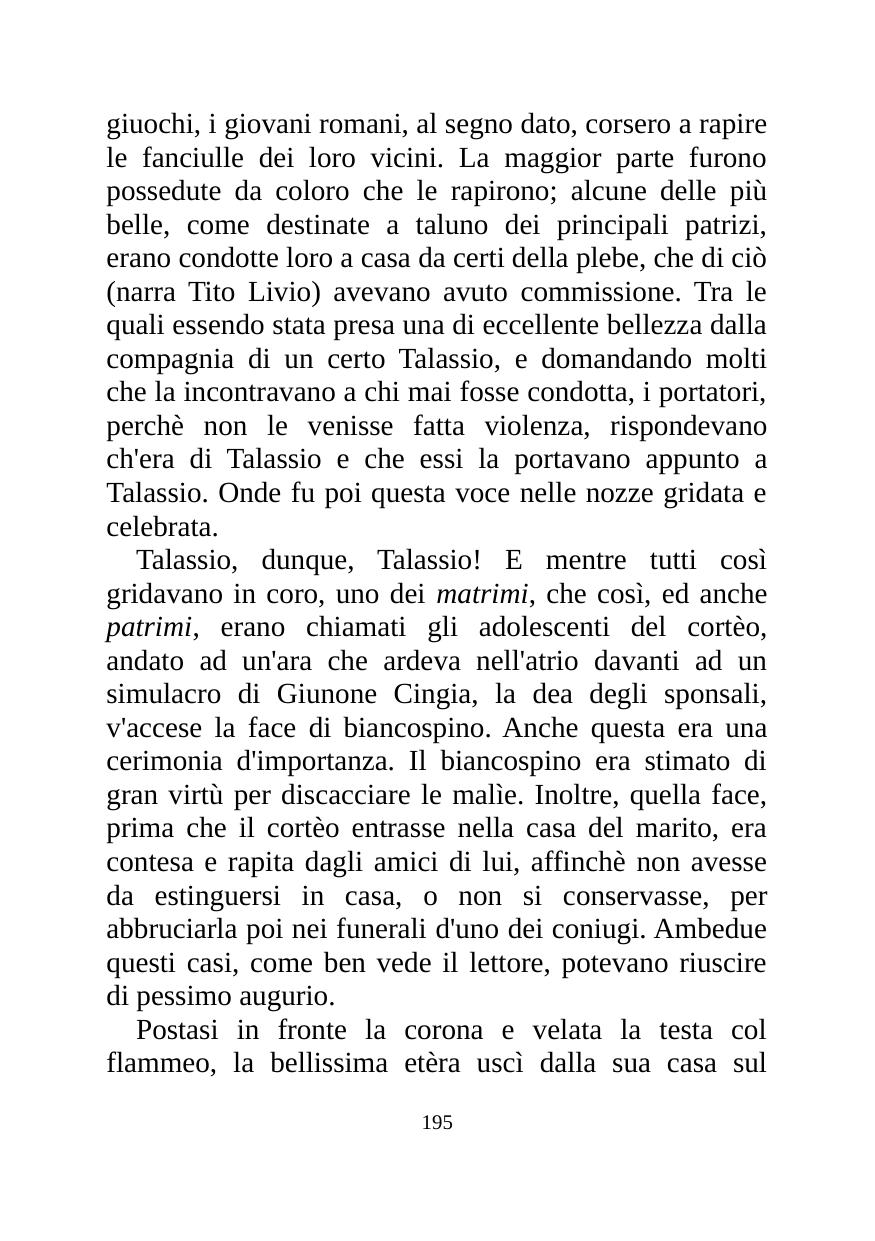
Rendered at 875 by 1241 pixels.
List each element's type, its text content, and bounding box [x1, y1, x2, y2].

text giuochi, i giovani romani, al segno dato, corsero a rapire le fanciulle dei loro vicini. La maggior parte furono possedute da coloro che le rapirono; alcune delle più belle, come destinate a taluno dei principali patrizi, erano condotte loro a casa da certi della plebe, che di ciò (narra Tito Livio) avevano avuto commissione. Tra le quali essendo stata presa una di eccellente bellezza dalla compagnia di un certo Talassio, e domandando molti che la incontravano a chi mai fosse condotta, i portatori, perchè non le venisse fatta violenza, rispondevano ch'era di Talassio e che essi la portavano appunto a Talassio. Onde fu poi questa voce nelle nozze gridata e celebrata. [106, 106, 768, 542]
text Talassio, dunque, Talassio! E mentre tutti così gridavano in coro, uno dei matrimi, che così, ed anche patrimi, erano chiamati gli adolescenti del cortèo, andato ad un'ara che ardeva nell'atrio davanti ad un simulacro di Giunone Cingia, la dea degli sponsali, v'accese la face di biancospino. Anche questa era una cerimonia d'importanza. Il biancospino era stimato di gran virtù per discacciare le malìe. Inoltre, quella face, prima che il cortèo entrasse nella casa del marito, era contesa e rapita dagli amici di lui, affinchè non avesse da estinguersi in casa, o non si conservasse, per abbruciarla poi nei funerali d'uno dei coniugi. Ambedue questi casi, come ben vede il lettore, potevano riuscire di pessimo augurio. [106, 542, 768, 1012]
text Postasi in fronte la corona e velata la testa col flammeo, la bellissima etèra uscì dalla sua casa sul [106, 1012, 768, 1079]
